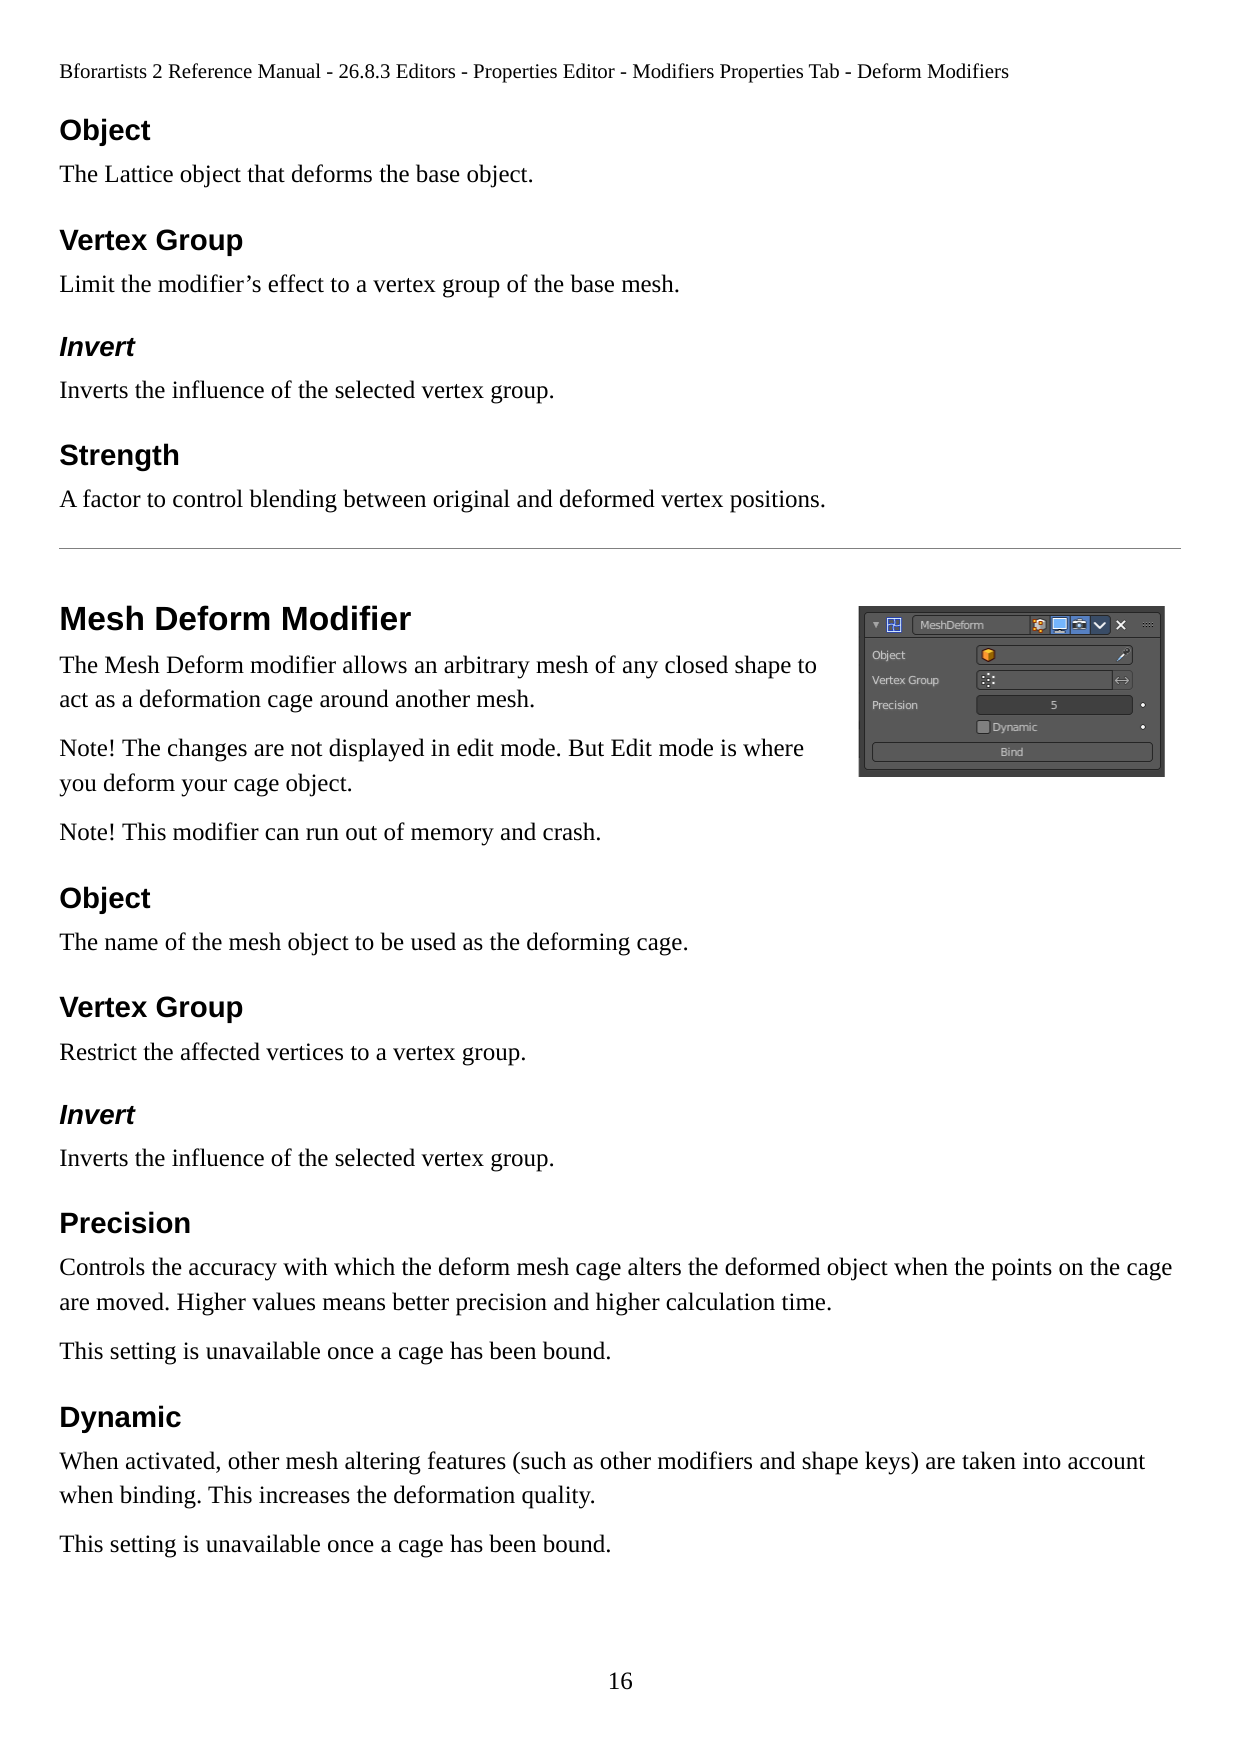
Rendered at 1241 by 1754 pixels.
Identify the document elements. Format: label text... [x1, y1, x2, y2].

subtitle Object [59, 881, 1181, 914]
subtitle Invert [59, 330, 1181, 362]
subtitle Vertex Group [59, 990, 1181, 1024]
text Inverts the influence of the selected vertex group. [59, 1143, 1181, 1171]
text When activated, other mesh altering features (such as other modifiers and shape keys) are taken into account when binding. This increases the deformation quality. [59, 1446, 1181, 1509]
text Limit the modifier’s effect to a vertex group of the base mesh. [59, 269, 1181, 297]
picture [858, 606, 1165, 777]
subtitle Mesh Deform Modifier [59, 599, 1181, 637]
text The Mesh Deform modifier allows an arbitrary mesh of any closed shape to act as a deformation cage around another mesh. [59, 650, 858, 713]
text Controls the accuracy with which the deform mesh cage alters the deformed object when the points on the cage are moved. Higher values means better precision and higher calculation time. [59, 1252, 1181, 1316]
text Restrict the affected vertices to a vertex group. [59, 1037, 1181, 1065]
subtitle Vertex Group [59, 222, 1181, 256]
text Inverts the influence of the selected vertex group. [59, 375, 1181, 403]
text This setting is unavailable once a cage has been bound. [59, 1336, 1181, 1365]
text This setting is unavailable once a cage has been bound. [59, 1529, 1181, 1558]
subtitle Object [59, 113, 1181, 146]
text Note! This modifier can run out of memory and crash. [59, 817, 1181, 846]
text A factor to control blending between original and deformed vertex positions. [59, 484, 1181, 513]
subtitle Invert [59, 1098, 1181, 1130]
subtitle Dynamic [59, 1400, 1181, 1433]
text The name of the mesh object to be used as the deforming cage. [59, 927, 1181, 956]
subtitle Precision [59, 1206, 1181, 1240]
text Note! The changes are not displayed in edit mode. But Edit mode is where you deform your cage object. [59, 733, 1181, 797]
subtitle Strength [59, 438, 1181, 472]
text The Lattice object that deforms the base object. [59, 159, 1181, 188]
